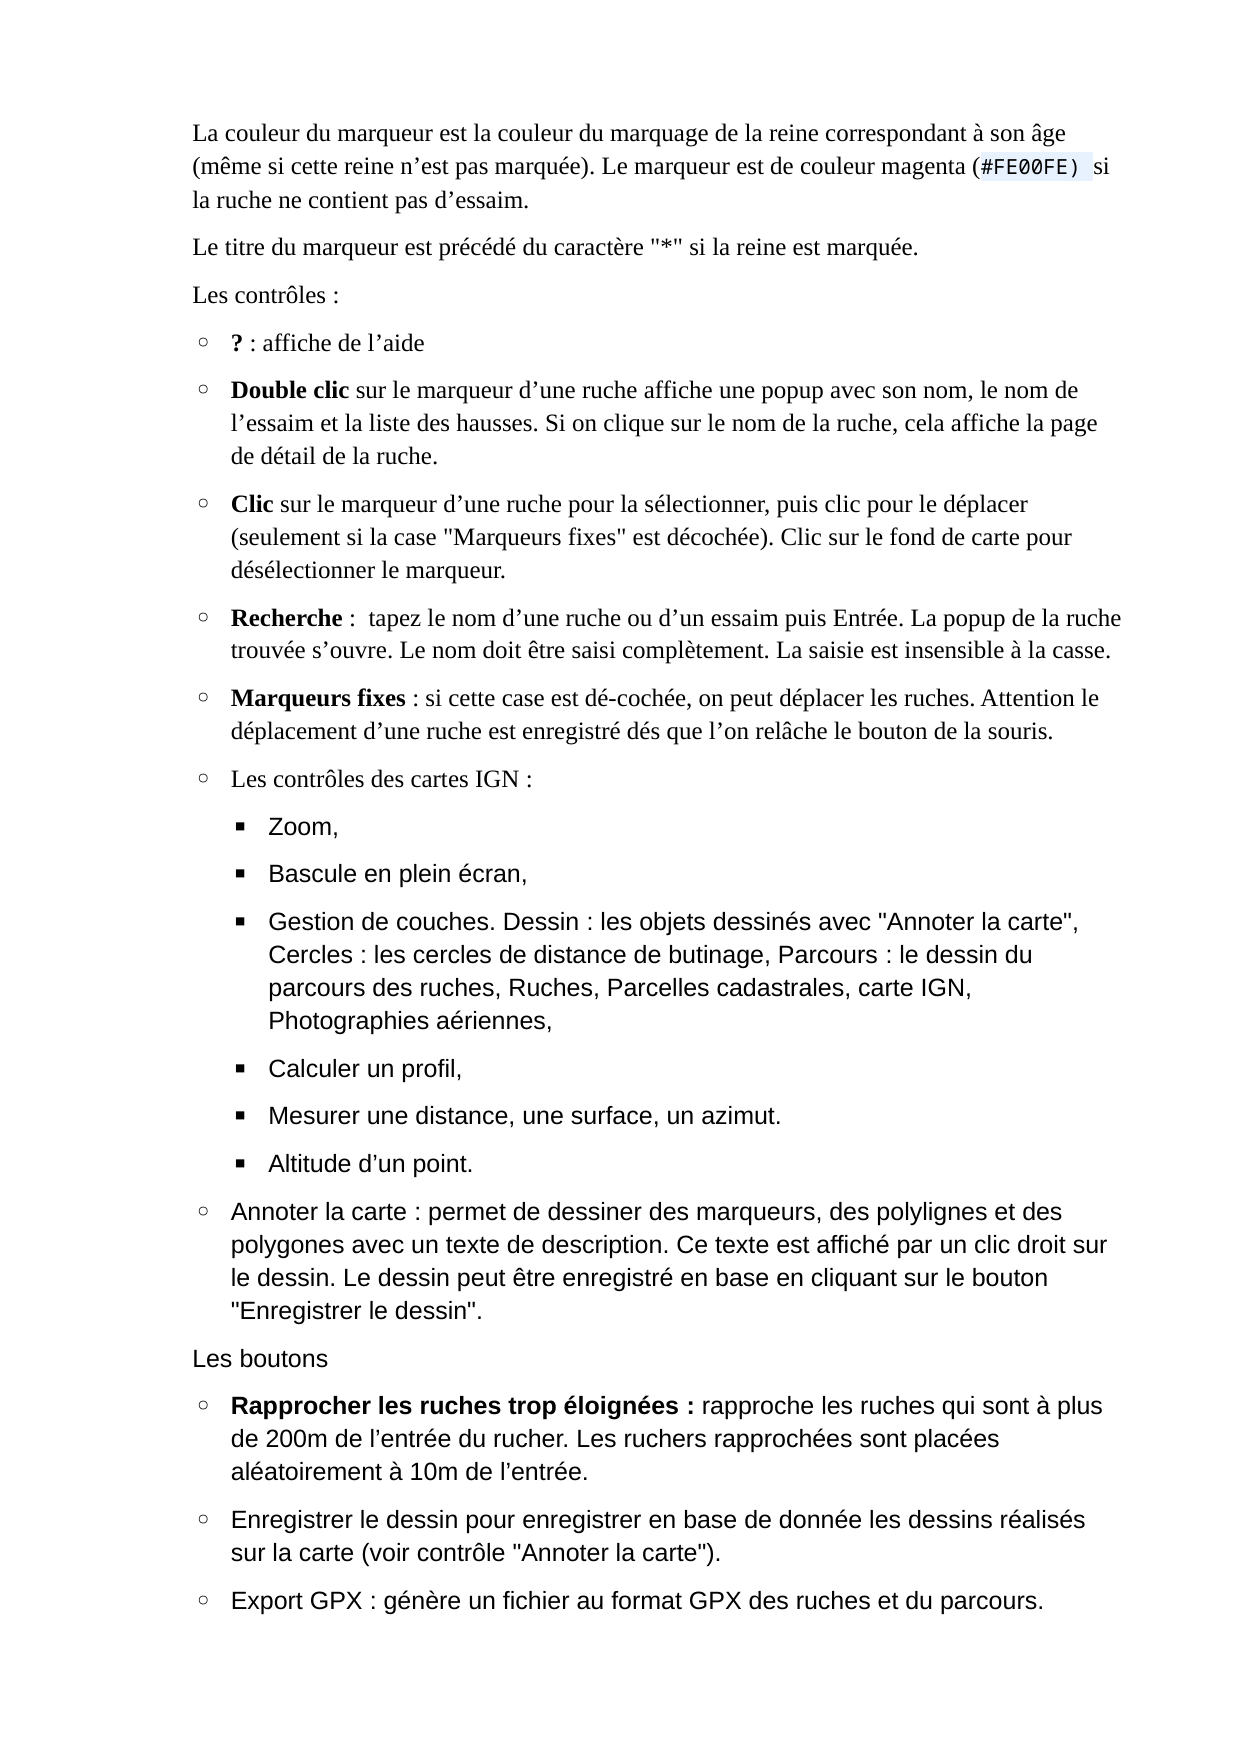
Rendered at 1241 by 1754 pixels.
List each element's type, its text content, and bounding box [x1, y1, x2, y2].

list Rapprocher les ruches trop éloignées : rapproche les ruches qui sont à plus de 200m de l’entrée du rucher. Les ruchers rapprochées sont placées aléatoirement à 10m de l’entrée. [193, 1391, 1122, 1486]
text La couleur du marqueur est la couleur du marquage de la reine correspondant à son âge (même si cette reine n’est pas marquée). Le marqueur est de couleur magenta (#FE00FE) si la ruche ne contient pas d’essaim. [192, 118, 1122, 214]
list Clic sur le marqueur d’une ruche pour la sélectionner, puis clic pour le déplacer (seulement si la case "Marqueurs fixes" est décochée). Clic sur le fond de carte pour désélectionner le marqueur. [193, 489, 1122, 584]
list Zoom, [231, 811, 1122, 840]
list Double clic sur le marqueur d’une ruche affiche une popup avec son nom, le nom de l’essaim et la liste des hausses. Si on clique sur le nom de la ruche, cela affiche la page de détail de la ruche. [193, 375, 1122, 470]
list Altitude d’un point. [231, 1149, 1122, 1178]
list Bascule en plein écran, [231, 859, 1122, 888]
list Recherche : tapez le nom d’une ruche ou d’un essaim puis Entrée. La popup de la ruche trouvée s’ouvre. Le nom doit être saisi complètement. La saisie est insensible à la casse. [193, 603, 1122, 664]
text Les boutons [192, 1343, 1122, 1372]
list Calculer un profil, [231, 1054, 1122, 1082]
list Les contrôles des cartes IGN : [193, 764, 1122, 793]
text Le titre du marqueur est précédé du caractère "*" si la reine est marquée. [192, 232, 1122, 261]
list Gestion de couches. Dessin : les objets dessinés avec "Annoter la carte", Cercles : les cercles de distance de butinage, Parcours : le dessin du parcours des ruches, Ruches, Parcelles cadastrales, carte IGN, Photographies aériennes, [231, 907, 1122, 1035]
list Annoter la carte : permet de dessiner des marqueurs, des polylignes et des polygones avec un texte de description. Ce texte est affiché par un clic droit sur le dessin. Le dessin peut être enregistré en base en cliquant sur le bouton "Enregistrer le dessin". [193, 1197, 1122, 1325]
list Marqueurs fixes : si cette case est dé-cochée, on peut déplacer les ruches. Attention le déplacement d’une ruche est enregistré dés que l’on relâche le bouton de la souris. [193, 683, 1122, 745]
list Mesurer une distance, une surface, un azimut. [231, 1101, 1122, 1130]
text Les contrôles : [192, 280, 1122, 309]
list Enregistrer le dessin pour enregistrer en base de donnée les dessins réalisés sur la carte (voir contrôle "Annoter la carte"). [193, 1505, 1122, 1567]
list Export GPX : génère un fichier au format GPX des ruches et du parcours. [193, 1586, 1122, 1614]
list ? : affiche de l’aide [193, 328, 1122, 356]
